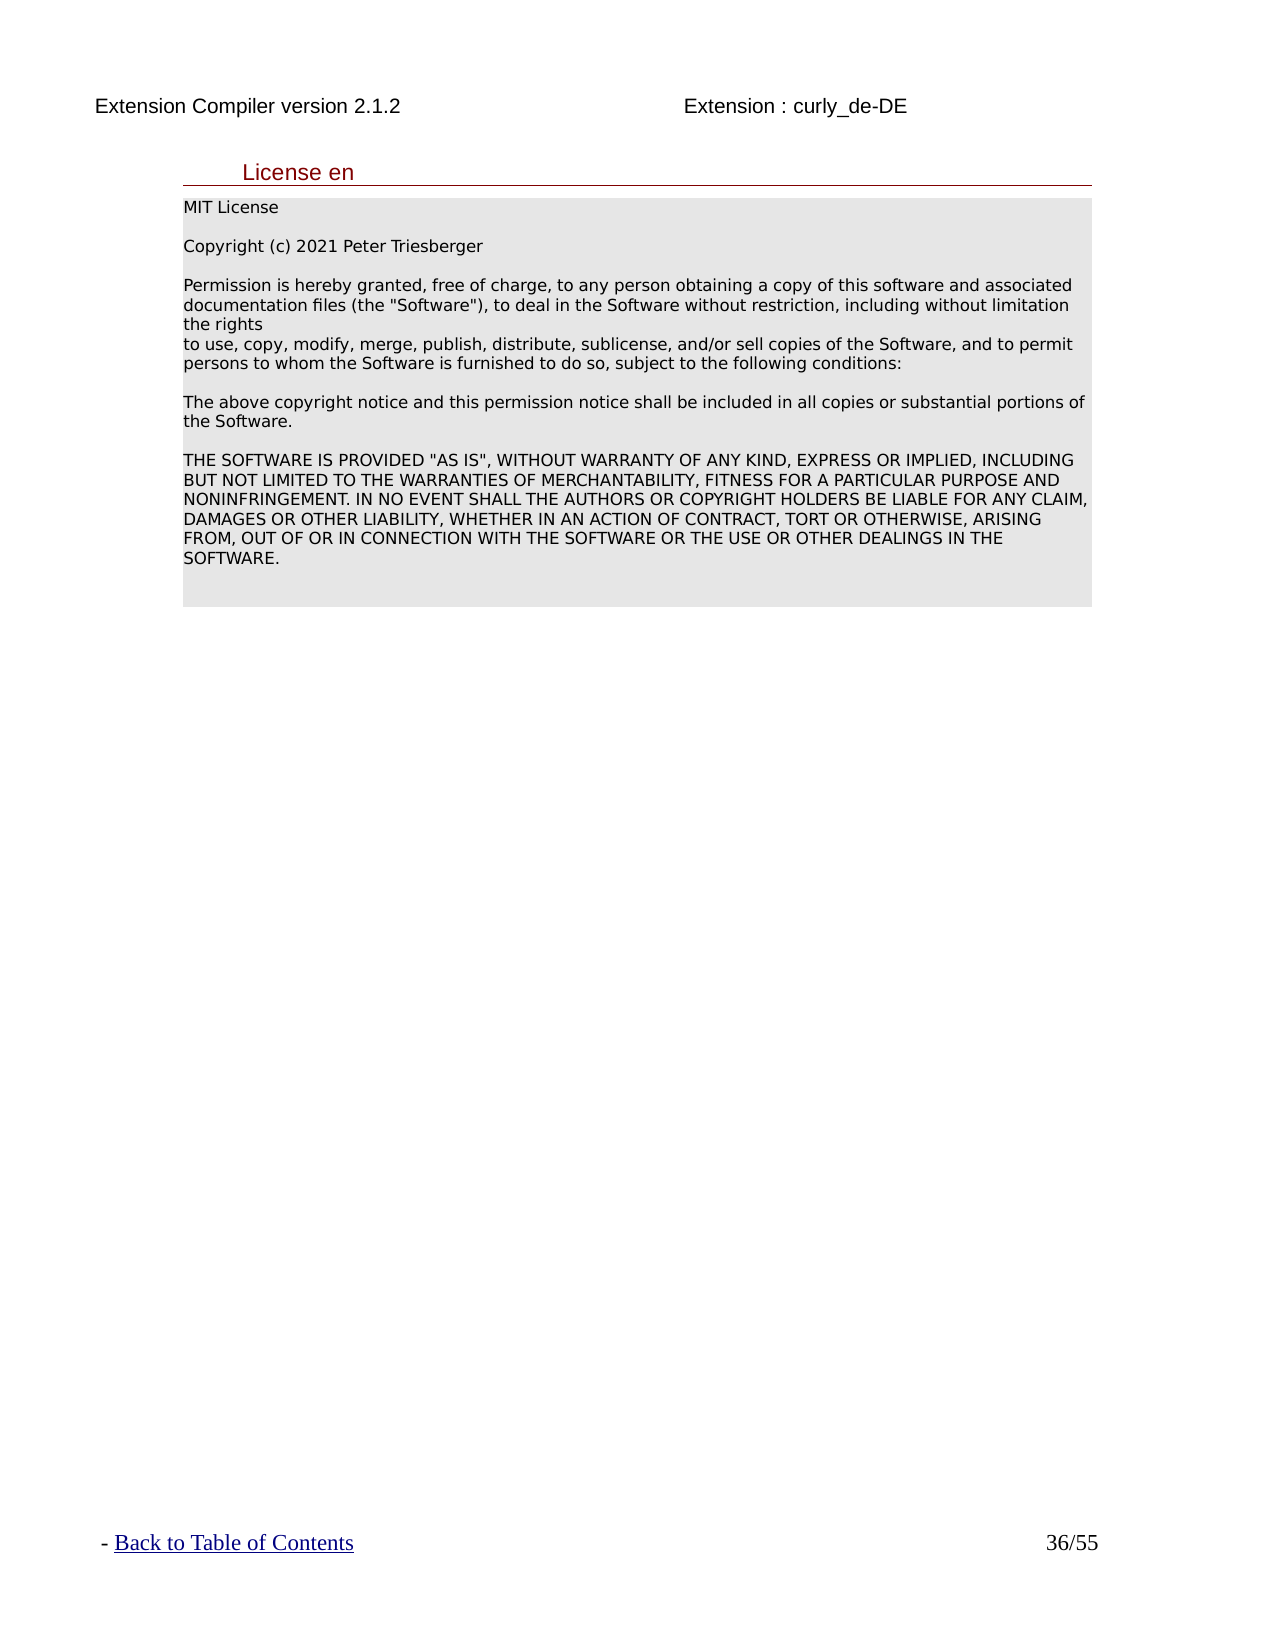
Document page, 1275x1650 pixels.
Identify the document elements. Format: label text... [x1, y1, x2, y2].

text SOFTWARE. [183, 549, 1092, 568]
text to use, copy, modify, merge, publish, distribute, sublicense, and/or sell copies of the Software, and to permit persons to whom the Software is furnished to do so, subject to the following conditions: [183, 334, 1092, 373]
text Copyright (c) 2021 Peter Triesberger [183, 237, 1092, 257]
text License en [183, 159, 1092, 185]
text Permission is hereby granted, free of charge, to any person obtaining a copy of this software and associated documentation files (the "Software"), to deal in the Software without restriction, including without limitation the rights [183, 276, 1092, 334]
text MIT License [183, 198, 1092, 218]
text THE SOFTWARE IS PROVIDED "AS IS", WITHOUT WARRANTY OF ANY KIND, EXPRESS OR IMPLIED, INCLUDING BUT NOT LIMITED TO THE WARRANTIES OF MERCHANTABILITY, FITNESS FOR A PARTICULAR PURPOSE AND NONINFRINGEMENT. IN NO EVENT SHALL THE AUTHORS OR COPYRIGHT HOLDERS BE LIABLE FOR ANY CLAIM, DAMAGES OR OTHER LIABILITY, WHETHER IN AN ACTION OF CONTRACT, TORT OR OTHERWISE, ARISING FROM, OUT OF OR IN CONNECTION WITH THE SOFTWARE OR THE USE OR OTHER DEALINGS IN THE [183, 451, 1092, 549]
text The above copyright notice and this permission notice shall be included in all copies or substantial portions of the Software. [183, 393, 1092, 432]
